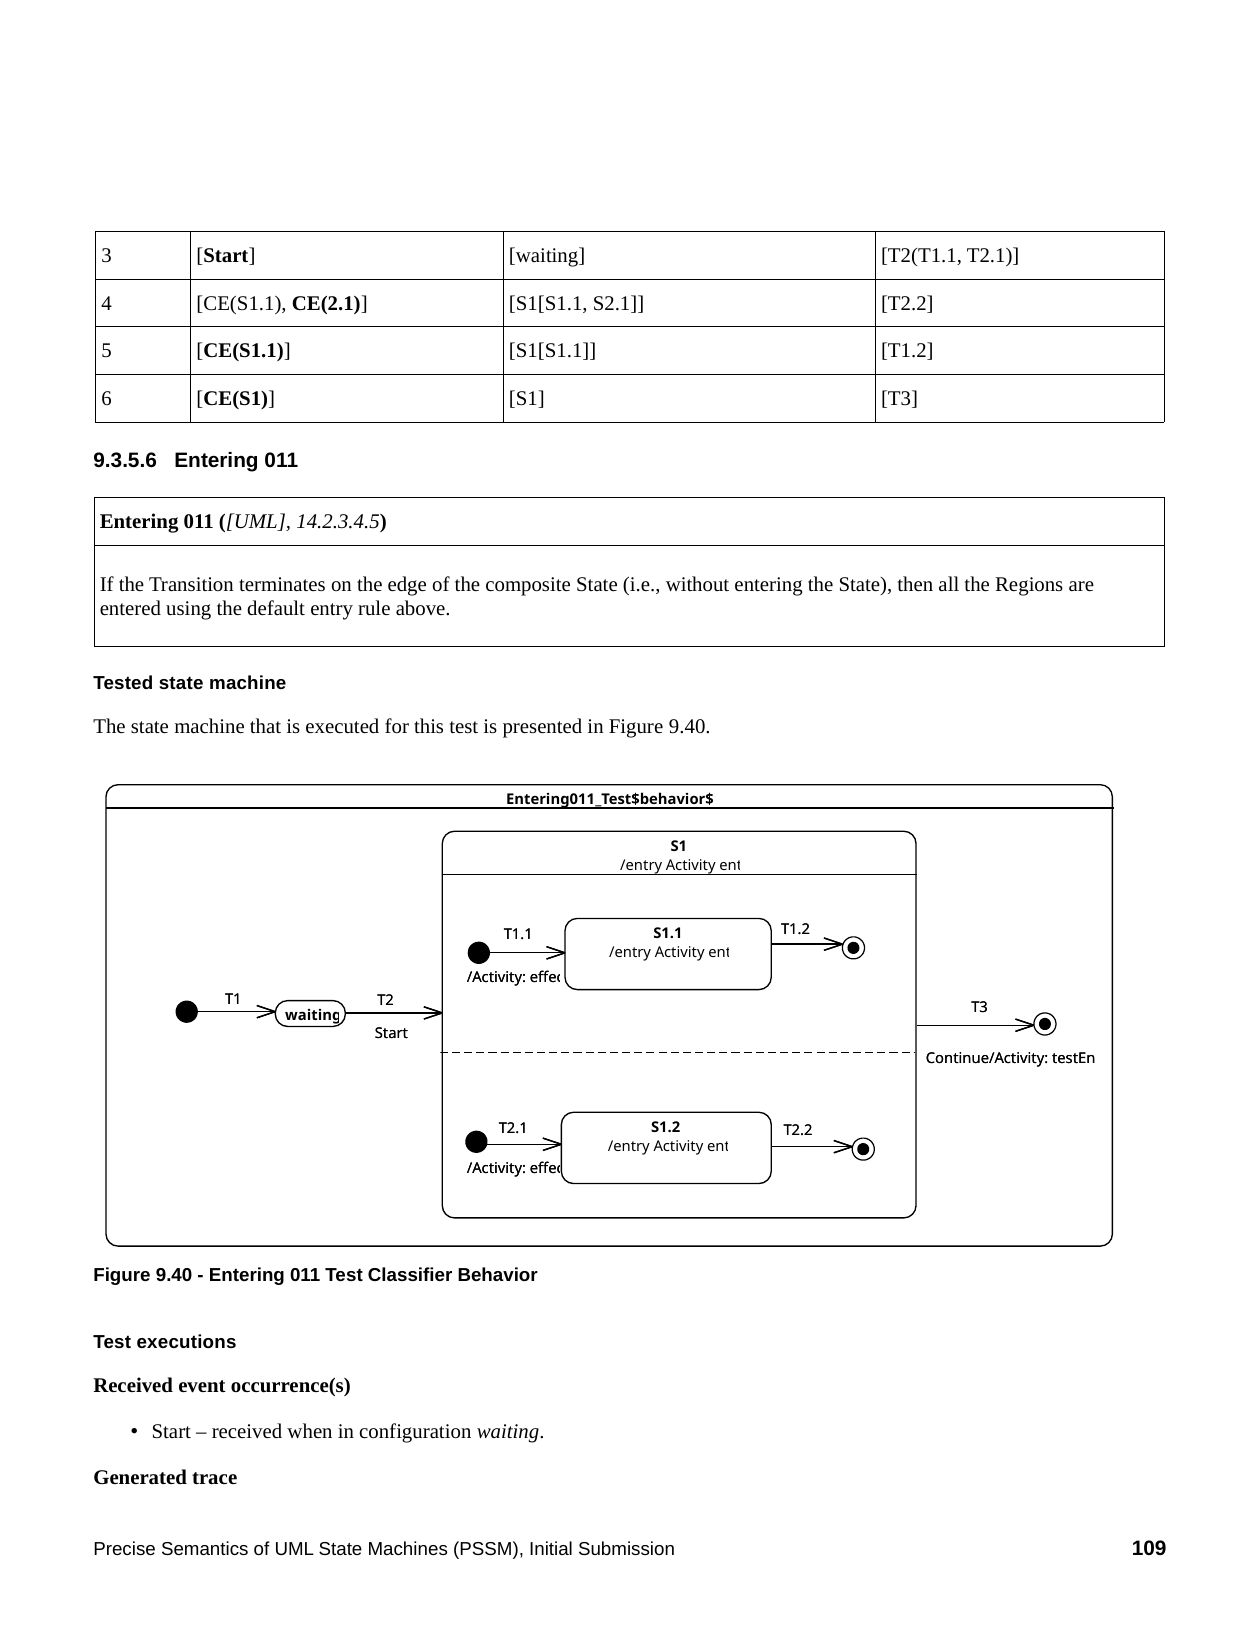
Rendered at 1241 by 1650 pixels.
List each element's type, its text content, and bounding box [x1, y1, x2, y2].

table_header Entering 011 ([UML], 14.2.3.4.5) [95, 498, 1164, 545]
table_cell [T2.2] [876, 280, 1164, 326]
table_cell [CE(S1.1), CE(2.1)] [191, 280, 503, 326]
table_cell [S1[S1.1]] [504, 327, 875, 374]
table_cell [CE(S1)] [191, 375, 503, 422]
table_cell 3 [96, 232, 190, 279]
table_cell [T3] [876, 375, 1164, 422]
subtitle Test executions [93, 1331, 1164, 1352]
text The state machine that is executed for this test is presented in Figure 9.40. [93, 714, 1164, 738]
table_cell 6 [96, 375, 190, 422]
table_cell [CE(S1.1)] [191, 327, 503, 374]
table_cell [T2(T1.1, T2.1)] [876, 232, 1164, 279]
table_cell 5 [96, 327, 190, 374]
text Figure 9.40 - Entering 011 Test Classifier Behavior [93, 772, 1127, 1285]
table_cell [waiting] [504, 232, 875, 279]
table_cell [S1[S1.1, S2.1]] [504, 280, 875, 326]
table_cell 4 [96, 280, 190, 326]
subtitle Tested state machine [93, 672, 1164, 693]
table_cell [Start] [191, 232, 503, 279]
table_cell [T1.2] [876, 327, 1164, 374]
subtitle Entering 011 [93, 447, 1164, 472]
table_cell [S1] [504, 375, 875, 422]
list Start – received when in configuration waiting. [131, 1418, 1164, 1443]
table_cell If the Transition terminates on the edge of the composite State (i.e., without entering the State), then all the Regions are entered using the default entry rule above. [95, 546, 1164, 646]
text Generated trace [93, 1464, 1164, 1489]
text Received event occurrence(s) [93, 1373, 1164, 1397]
